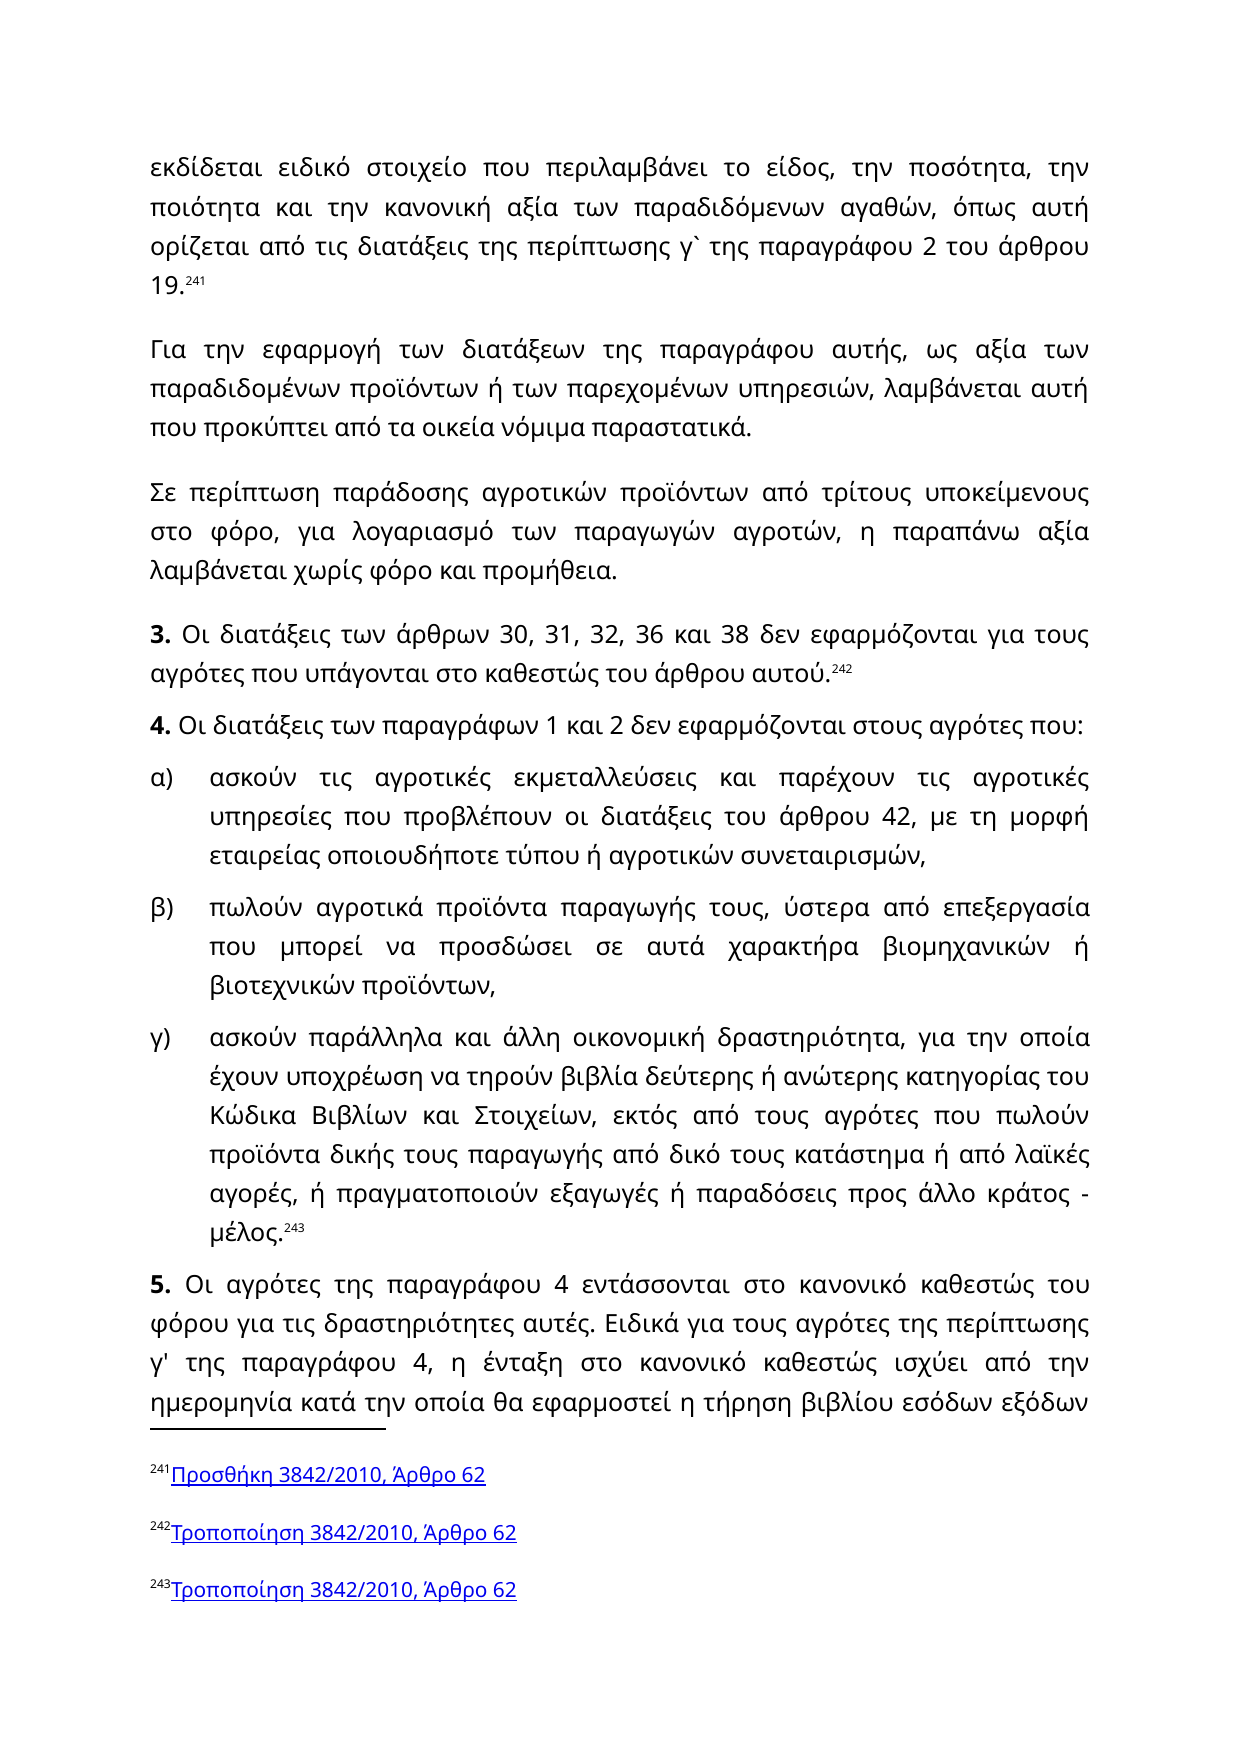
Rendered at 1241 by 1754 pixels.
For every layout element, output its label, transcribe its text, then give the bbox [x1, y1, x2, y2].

text Για την εφαρμογή των διατάξεων της παραγράφου αυτής, ως αξία των παραδιδομένων προϊόντων ή των παρεχομένων υπηρεσιών, λαμβάνεται αυτή που προκύπτει από τα οικεία νόμιμα παραστατικά. [150, 332, 1090, 444]
text Τροποποίηση 3842/2010, Άρθρο 62 [150, 1576, 1090, 1604]
list α) ασκούν τις αγροτικές εκμεταλλεύσεις και παρέχουν τις αγροτικές υπηρεσίες που προβλέπουν οι διατάξεις του άρθρου 42, με τη μορφή εταιρείας οποιουδήποτε τύ­που ή αγροτικών συνεταιρισμών, [150, 759, 1090, 872]
text Τροποποίηση 3842/2010, Άρθρο 62 [150, 1518, 1090, 1546]
text 3. Οι διατάξεις των άρθρων 30, 31, 32, 36 και 38 δεν εφαρμόζονται για τους αγρότες που υπάγονται στο κα­θεστώς του άρθρου αυτού. [150, 617, 1090, 690]
list γ) ασκούν παράλληλα και άλλη οικονομική δραστηριό­τητα, για την οποία έχουν υποχρέωση να τηρούν βιβλία δεύτερης ή ανώτερης κατηγορίας του Κώδικα Βιβλίων και Στοιχείων, εκτός από τους αγρότες που πωλούν προϊόντα δικής τους παραγωγής από δικό τους κατάστη­μα ή από λαϊκές αγορές, ή πραγματοποιούν εξαγωγές ή παραδόσεις προς άλλο κράτος - μέλος. [150, 1019, 1090, 1249]
text εκδίδεται ειδικό στοιχείο που περιλαμβάνει το είδος, την ποσότητα, την ποιότητα και την κανονική αξία των παραδιδόμενων αγαθών, όπως αυτή ορίζεται από τις διατάξεις της περίπτωσης γ` της παραγράφου 2 του άρθρου 19. [150, 150, 1090, 302]
text Προσθήκη 3842/2010, Άρθρο 62 [150, 1460, 1090, 1489]
text Σε περίπτωση παράδοσης αγροτικών προϊόντων από τρίτους υποκείμενους στο φόρο, για λογαριασμό των παραγωγών αγροτών, η παραπάνω αξία λαμβάνεται χωρίς φόρο και προμήθεια. [150, 474, 1090, 587]
text 5. Οι αγρότες της παραγράφου 4 εντάσσονται στο κα­νονικό καθεστώς του φόρου για τις δραστηριότητες αυτές. Ειδικά για τους αγρότες της περίπτωσης γ' της παρα­γράφου 4, η ένταξη στο κανονικό καθεστώς ισχύει από την ημερομηνία κατά την οποία θα εφαρμοστεί η τήρηση βιβλίου εσόδων εξόδων [150, 1267, 1090, 1418]
list β) πωλούν αγροτικά προϊόντα παραγωγής τους, ύστε­ρα από επεξεργασία που μπορεί να προσδώσει σε αυτά χαρακτήρα βιομηχανικών ή βιοτεχνικών προϊόντων, [150, 889, 1090, 1002]
text 4. Οι διατάξεις των παραγράφων 1 και 2 δεν εφαρμόζο­νται στους αγρότες που: [150, 707, 1090, 742]
